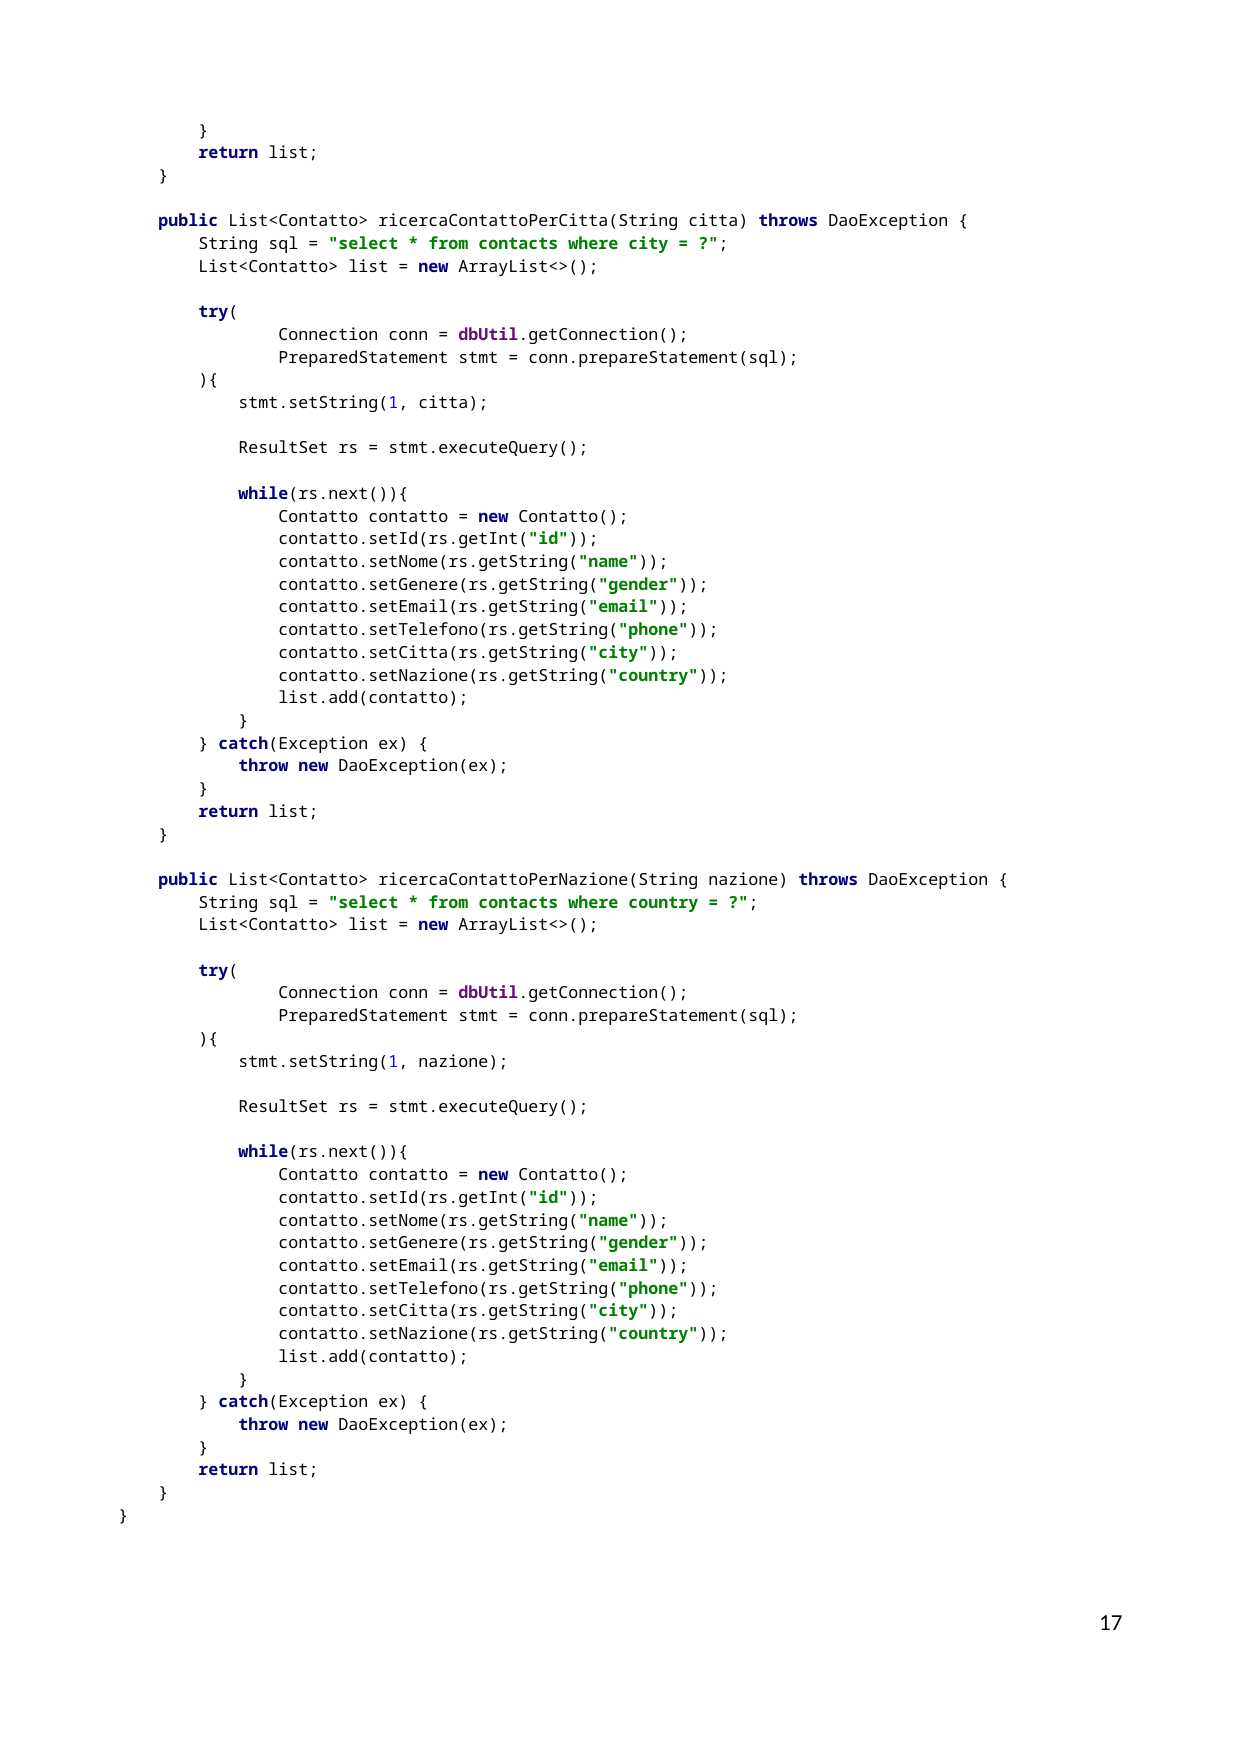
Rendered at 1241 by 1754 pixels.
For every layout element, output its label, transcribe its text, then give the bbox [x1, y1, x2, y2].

text } return list; } public List<Contatto> ricercaContattoPerCitta(String citta) throws DaoException { String sql = "select * from contacts where city = ?"; List<Contatto> list = new ArrayList<>(); try( Connection conn = dbUtil.getConnection(); PreparedStatement stmt = conn.prepareStatement(sql); ){ stmt.setString(1, citta); ResultSet rs = stmt.executeQuery(); while(rs.next()){ Contatto contatto = new Contatto(); contatto.setId(rs.getInt("id")); contatto.setNome(rs.getString("name")); contatto.setGenere(rs.getString("gender")); contatto.setEmail(rs.getString("email")); contatto.setTelefono(rs.getString("phone")); contatto.setCitta(rs.getString("city")); contatto.setNazione(rs.getString("country")); list.add(contatto); } } catch(Exception ex) { throw new DaoException(ex); } return list; } public List<Contatto> ricercaContattoPerNazione(String nazione) throws DaoException { String sql = "select * from contacts where country = ?"; List<Contatto> list = new ArrayList<>(); try( Connection conn = dbUtil.getConnection(); PreparedStatement stmt = conn.prepareStatement(sql); ){ stmt.setString(1, nazione); ResultSet rs = stmt.executeQuery(); while(rs.next()){ Contatto contatto = new Contatto(); contatto.setId(rs.getInt("id")); contatto.setNome(rs.getString("name")); contatto.setGenere(rs.getString("gender")); contatto.setEmail(rs.getString("email")); contatto.setTelefono(rs.getString("phone")); contatto.setCitta(rs.getString("city")); contatto.setNazione(rs.getString("country")); list.add(contatto); } } catch(Exception ex) { throw new DaoException(ex); } return list; } } [118, 118, 1122, 1549]
